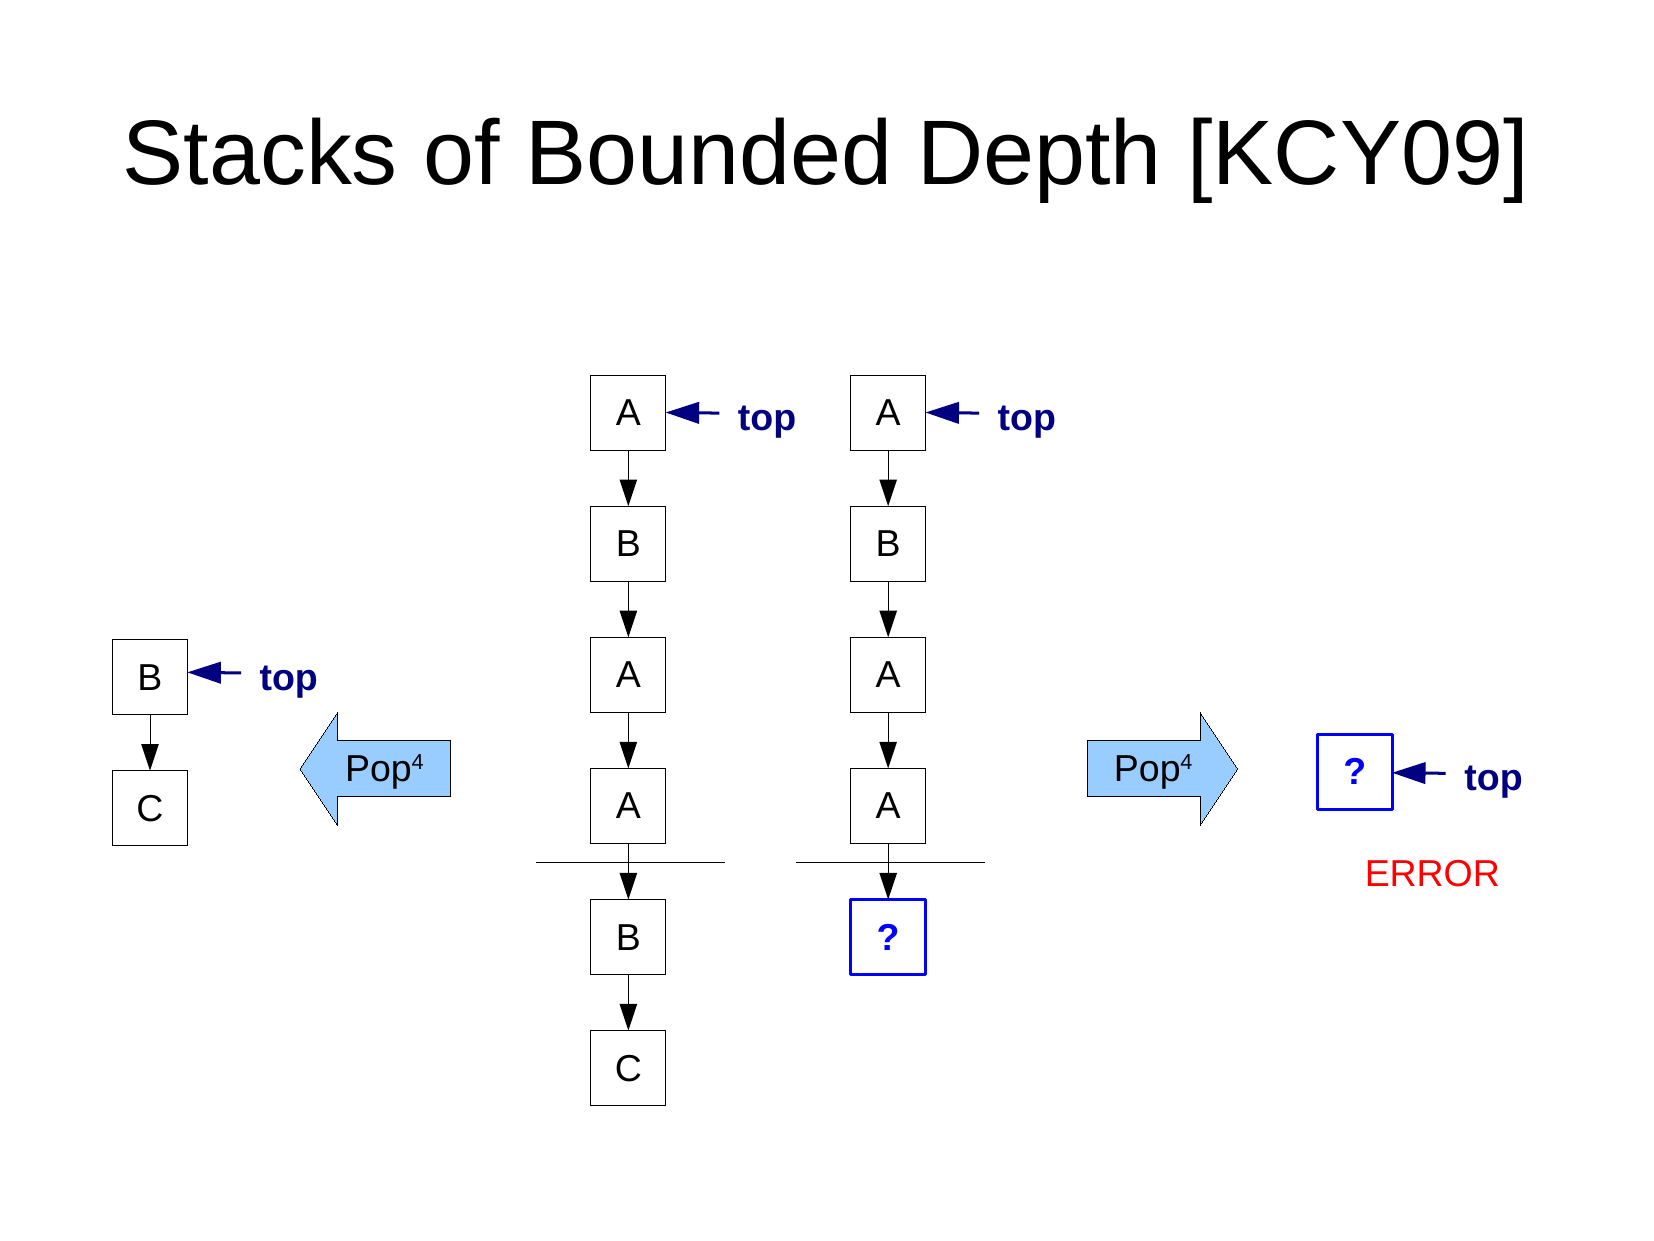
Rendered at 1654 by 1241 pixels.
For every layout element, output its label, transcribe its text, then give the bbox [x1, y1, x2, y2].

text_box Pop4 [1087, 712, 1238, 826]
text_box A [590, 375, 666, 451]
text_box B [850, 506, 926, 582]
text_box A [590, 768, 666, 844]
title Stacks of Bounded Depth [KCY09] [82, 56, 1571, 250]
text_box ? [850, 899, 926, 975]
text_box top [1449, 749, 1563, 806]
text_box A [590, 637, 666, 713]
text_box B [112, 639, 188, 715]
text_box A [850, 768, 926, 844]
text_box Pop4 [300, 712, 451, 826]
text_box C [112, 770, 188, 846]
text_box A [850, 375, 926, 451]
text_box B [590, 506, 666, 582]
text_box top [982, 388, 1096, 446]
text_box C [590, 1030, 666, 1106]
text_box A [850, 637, 926, 713]
text_box B [590, 899, 666, 975]
text_box ? [1317, 734, 1393, 810]
text_box top [244, 648, 358, 706]
text_box ERROR [1350, 844, 1576, 902]
text_box top [723, 388, 836, 446]
